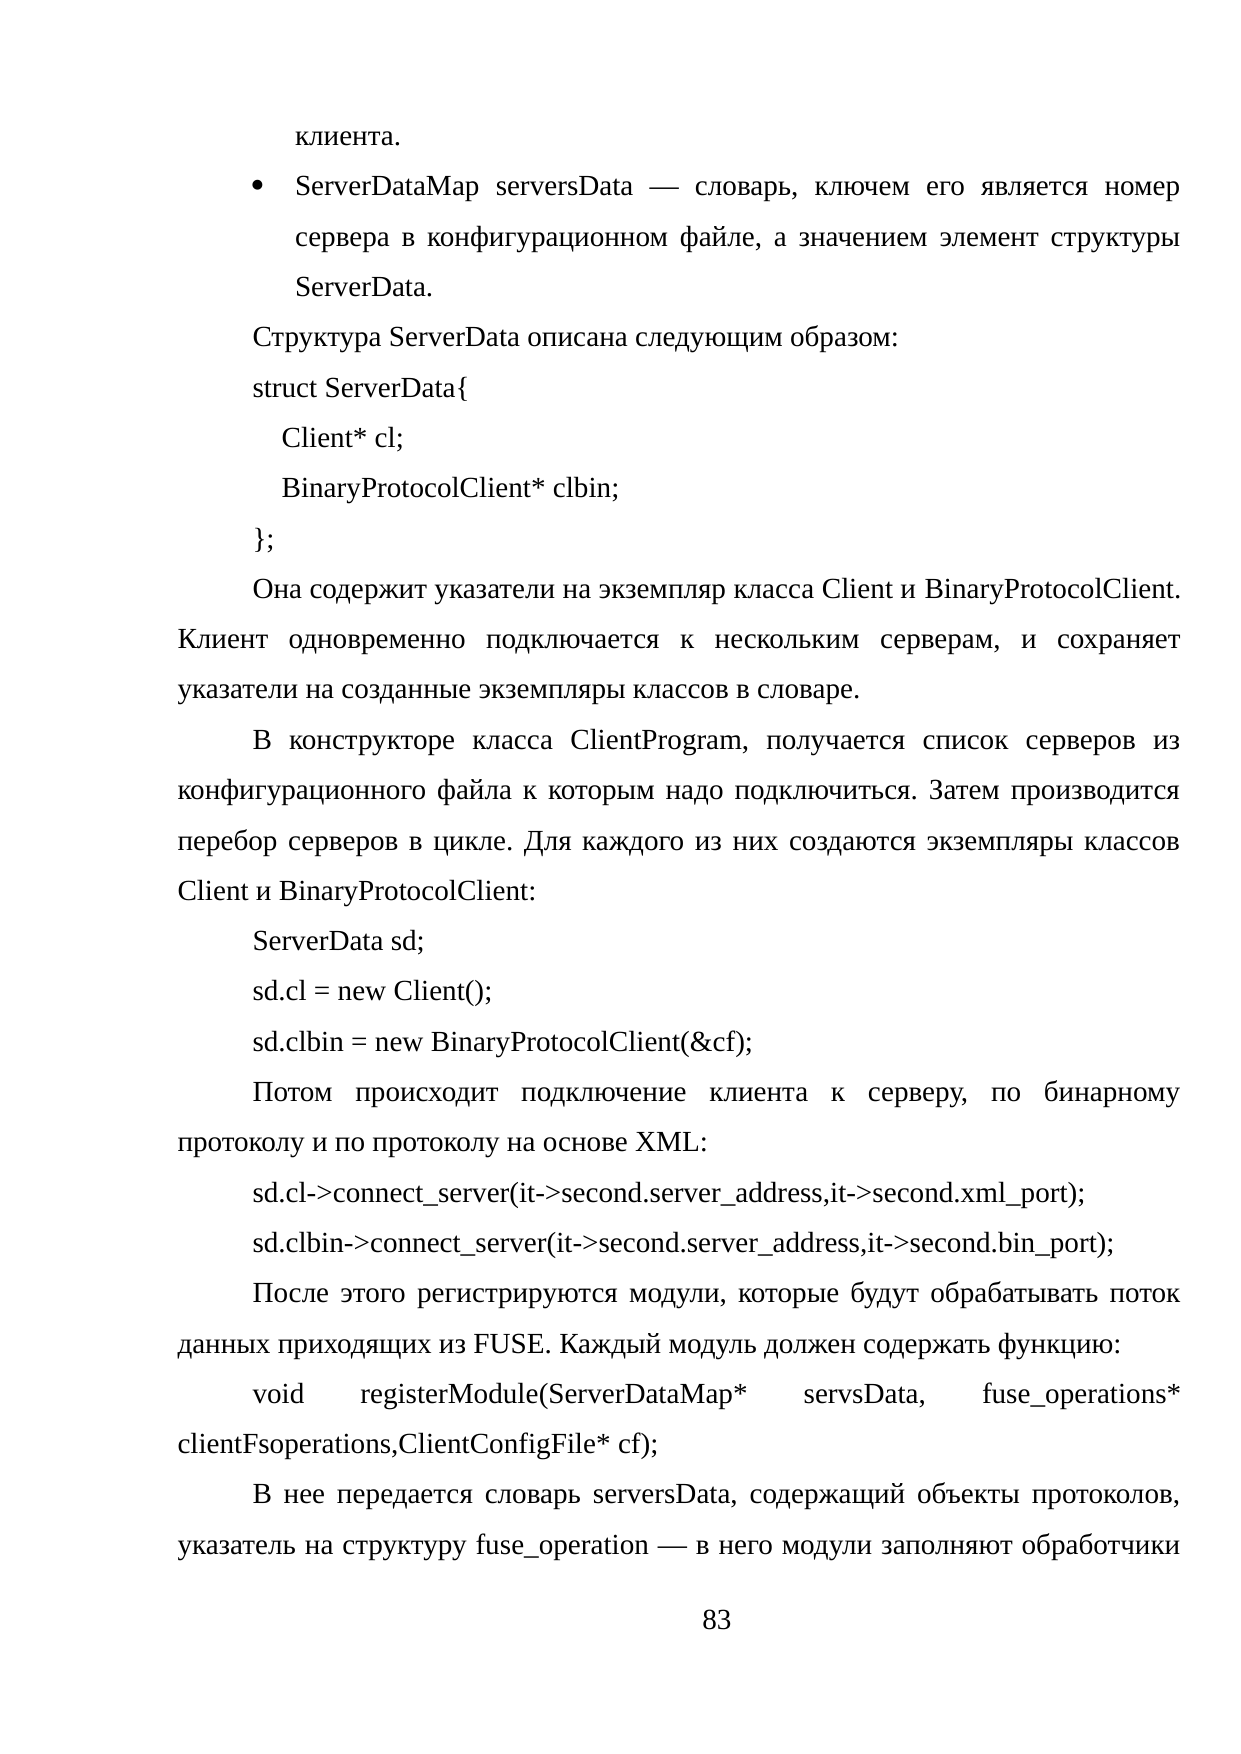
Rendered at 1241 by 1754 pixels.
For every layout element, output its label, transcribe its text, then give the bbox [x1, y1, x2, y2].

text Client* cl; [177, 420, 1181, 454]
text После этого регистрируются модули, которые будут обрабатывать поток данных приходящих из FUSE. Каждый модуль должен содержать функцию: [177, 1275, 1181, 1359]
text ServerData sd; [177, 923, 1181, 957]
text Структура ServerData описана следующим образом: [177, 319, 1181, 353]
text sd.cl->connect_server(it->second.server_address,it->second.xml_port); [177, 1175, 1181, 1208]
text sd.clbin = new BinaryProtocolClient(&cf); [177, 1024, 1181, 1057]
text BinaryProtocolClient* clbin; [177, 470, 1181, 504]
text В конструкторе класса ClientProgram, получается список серверов из конфигурационного файла к которым надо подключиться. Затем производится перебор серверов в цикле. Для каждого из них создаются экземпляры классов Client и BinaryProtocolClient: [177, 722, 1181, 906]
text В нее передается словарь serversData, содержащий объекты протоколов, указатель на структуру fuse_operation — в него модули заполняют обработчики [177, 1477, 1181, 1561]
list ServerDataMap serversData — словарь, ключем его является номер сервера в конфигурационном файле, а значением элемент структуры ServerData. [252, 168, 1181, 303]
text Она содержит указатели на экземпляр класса Client и BinaryProtocolClient. Клиент одновременно подключается к нескольким серверам, и сохраняет указатели на созданные экземпляры классов в словаре. [177, 571, 1181, 705]
list клиента. [252, 118, 1181, 152]
text struct ServerData{ [177, 370, 1181, 403]
text Потом происходит подключение клиента к серверу, по бинарному протоколу и по протоколу на основе XML: [177, 1074, 1181, 1158]
text }; [177, 521, 1181, 554]
text void registerModule(ServerDataMap* servsData, fuse_operations* clientFsoperations,ClientConfigFile* cf); [177, 1376, 1181, 1460]
text sd.cl = new Client(); [177, 973, 1181, 1007]
text sd.clbin->connect_server(it->second.server_address,it->second.bin_port); [177, 1225, 1181, 1259]
